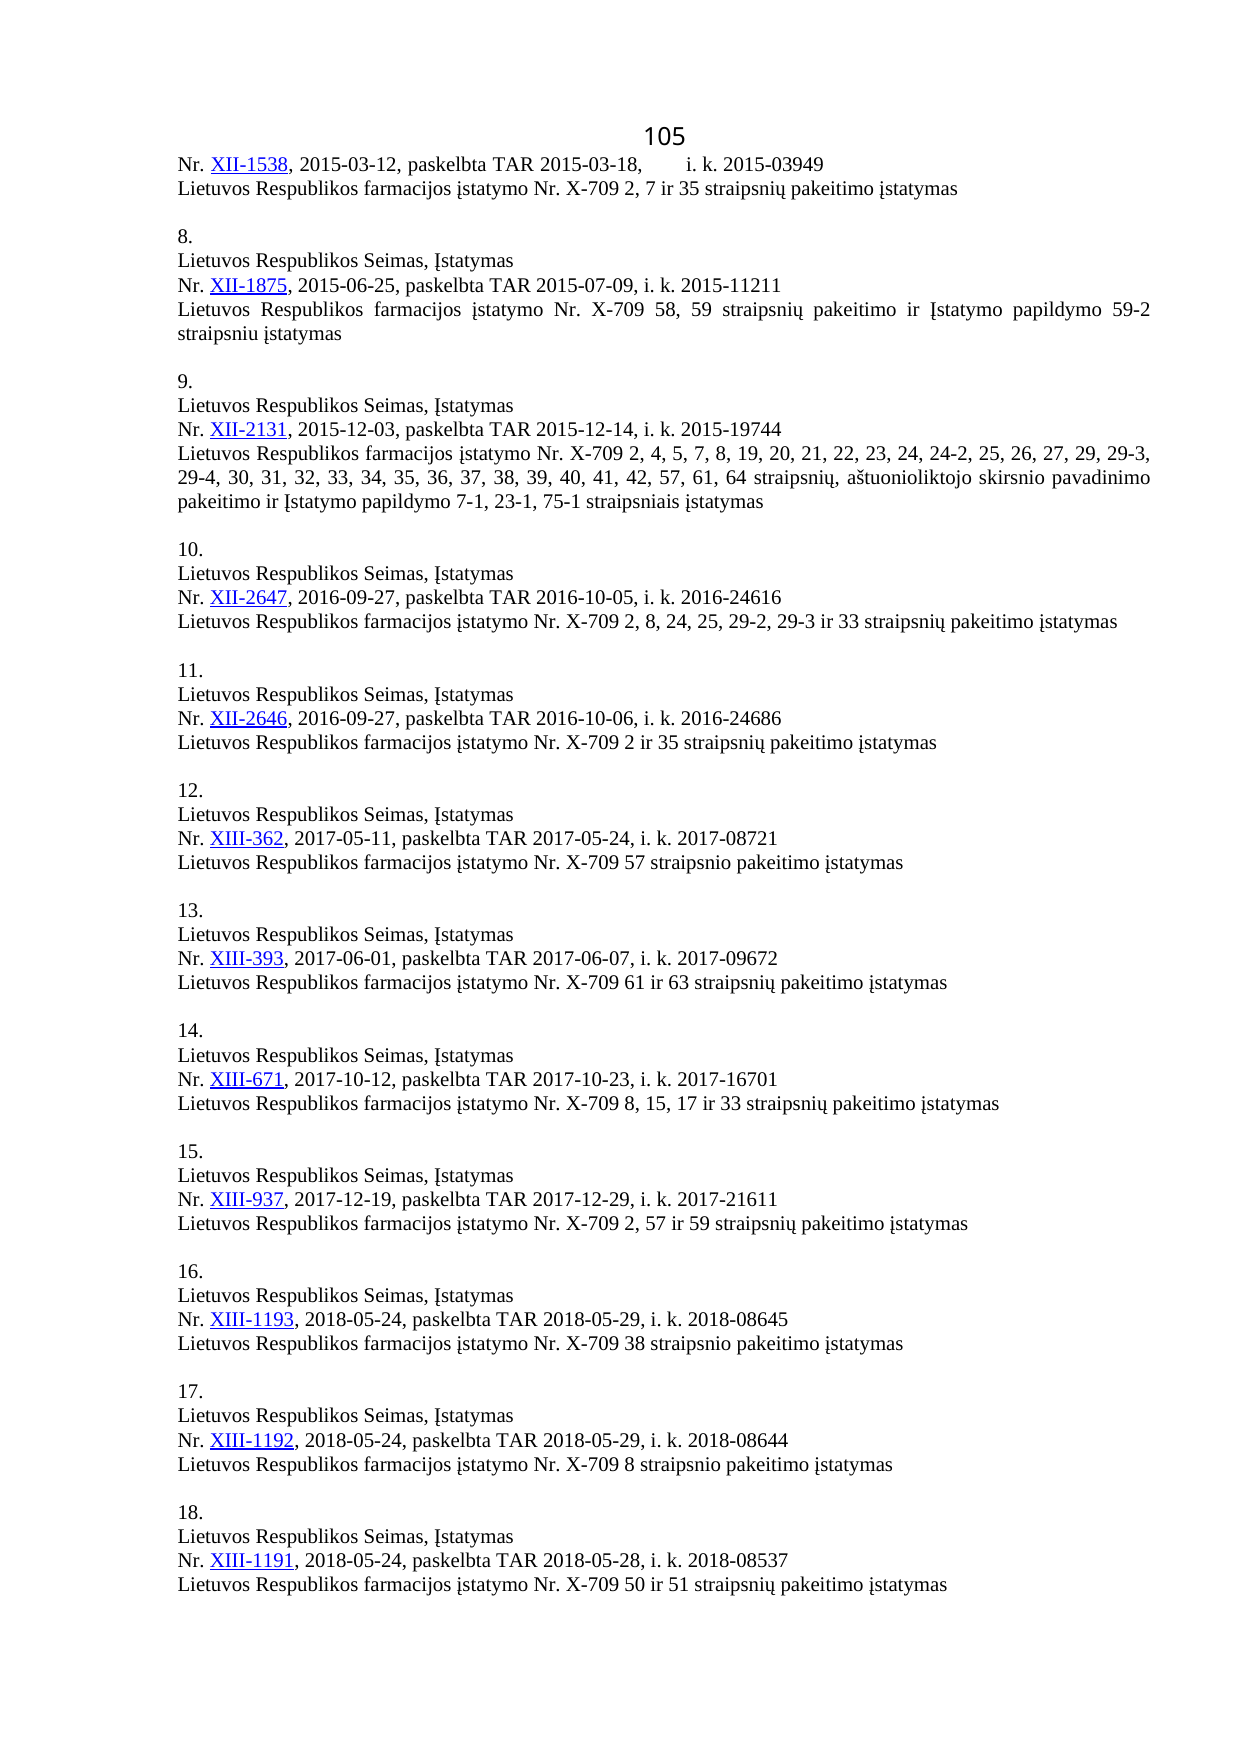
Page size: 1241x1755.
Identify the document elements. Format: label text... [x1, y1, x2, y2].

text Lietuvos Respublikos farmacijos įstatymo Nr. X-709 2 ir 35 straipsnių pakeitimo įstatymas [177, 730, 1152, 754]
text Lietuvos Respublikos Seimas, Įstatymas [177, 802, 1152, 826]
text Lietuvos Respublikos Seimas, Įstatymas [177, 1042, 1152, 1067]
text 11. [177, 657, 1152, 682]
text Lietuvos Respublikos farmacijos įstatymo Nr. X-709 2, 57 ir 59 straipsnių pakeitimo įstatymas [177, 1211, 1152, 1235]
text 17. [177, 1379, 1152, 1403]
text Nr. XIII-937, 2017-12-19, paskelbta TAR 2017-12-29, i. k. 2017-21611 [177, 1187, 1152, 1211]
text Lietuvos Respublikos Seimas, Įstatymas [177, 1524, 1152, 1548]
text Lietuvos Respublikos farmacijos įstatymo Nr. X-709 61 ir 63 straipsnių pakeitimo įstatymas [177, 970, 1152, 994]
text Lietuvos Respublikos Seimas, Įstatymas [177, 1283, 1152, 1307]
text Nr. XII-2647, 2016-09-27, paskelbta TAR 2016-10-05, i. k. 2016-24616 [177, 585, 1152, 609]
text 15. [177, 1139, 1152, 1163]
text 18. [177, 1500, 1152, 1524]
text Lietuvos Respublikos farmacijos įstatymo Nr. X-709 57 straipsnio pakeitimo įstatymas [177, 850, 1152, 874]
text Nr. XIII-671, 2017-10-12, paskelbta TAR 2017-10-23, i. k. 2017-16701 [177, 1067, 1152, 1091]
text Lietuvos Respublikos farmacijos įstatymo Nr. X-709 2, 8, 24, 25, 29-2, 29-3 ir 33 straipsnių pakeitimo įstatymas [177, 609, 1152, 633]
text Nr. XIII-362, 2017-05-11, paskelbta TAR 2017-05-24, i. k. 2017-08721 [177, 826, 1152, 850]
text Nr. XII-2646, 2016-09-27, paskelbta TAR 2016-10-06, i. k. 2016-24686 [177, 706, 1152, 730]
text Lietuvos Respublikos farmacijos įstatymo Nr. X-709 8, 15, 17 ir 33 straipsnių pakeitimo įstatymas [177, 1091, 1152, 1115]
text Nr. XII-1538, 2015-03-12, paskelbta TAR 2015-03-18, i. k. 2015-03949 [177, 152, 1152, 176]
text 13. [177, 898, 1152, 922]
text 16. [177, 1259, 1152, 1283]
text Nr. XIII-1191, 2018-05-24, paskelbta TAR 2018-05-28, i. k. 2018-08537 [177, 1548, 1152, 1572]
text Nr. XII-1875, 2015-06-25, paskelbta TAR 2015-07-09, i. k. 2015-11211 [177, 272, 1152, 297]
text Lietuvos Respublikos Seimas, Įstatymas [177, 561, 1152, 585]
text Lietuvos Respublikos Seimas, Įstatymas [177, 1403, 1152, 1427]
text Lietuvos Respublikos farmacijos įstatymo Nr. X-709 2, 7 ir 35 straipsnių pakeitimo įstatymas [177, 176, 1152, 200]
text Lietuvos Respublikos Seimas, Įstatymas [177, 1163, 1152, 1187]
text Nr. XII-2131, 2015-12-03, paskelbta TAR 2015-12-14, i. k. 2015-19744 [177, 417, 1152, 441]
text Nr. XIII-393, 2017-06-01, paskelbta TAR 2017-06-07, i. k. 2017-09672 [177, 946, 1152, 970]
text 14. [177, 1018, 1152, 1042]
text Lietuvos Respublikos farmacijos įstatymo Nr. X-709 2, 4, 5, 7, 8, 19, 20, 21, 22, 23, 24, 24-2, 25, 26, 27, 29, 29-3, 29-4, 30, 31, 32, 33, 34, 35, 36, 37, 38, 39, 40, 41, 42, 57, 61, 64 straipsnių, aštuonioliktojo skirsnio pavadinimo pakeitimo ir Įstatymo papildymo 7-1, 23-1, 75-1 straipsniais įstatymas [177, 441, 1152, 513]
text Lietuvos Respublikos Seimas, Įstatymas [177, 248, 1152, 272]
text 8. [177, 224, 1152, 248]
text Lietuvos Respublikos farmacijos įstatymo Nr. X-709 50 ir 51 straipsnių pakeitimo įstatymas [177, 1572, 1152, 1596]
text 9. [177, 369, 1152, 393]
text 12. [177, 778, 1152, 802]
text 10. [177, 537, 1152, 561]
text Lietuvos Respublikos farmacijos įstatymo Nr. X-709 38 straipsnio pakeitimo įstatymas [177, 1331, 1152, 1355]
text Lietuvos Respublikos Seimas, Įstatymas [177, 682, 1152, 706]
text Lietuvos Respublikos farmacijos įstatymo Nr. X-709 8 straipsnio pakeitimo įstatymas [177, 1452, 1152, 1476]
text Nr. XIII-1192, 2018-05-24, paskelbta TAR 2018-05-29, i. k. 2018-08644 [177, 1427, 1152, 1452]
text Lietuvos Respublikos farmacijos įstatymo Nr. X-709 58, 59 straipsnių pakeitimo ir Įstatymo papildymo 59-2 straipsniu įstatymas [177, 297, 1152, 345]
text Lietuvos Respublikos Seimas, Įstatymas [177, 393, 1152, 417]
text Nr. XIII-1193, 2018-05-24, paskelbta TAR 2018-05-29, i. k. 2018-08645 [177, 1307, 1152, 1331]
text Lietuvos Respublikos Seimas, Įstatymas [177, 922, 1152, 946]
